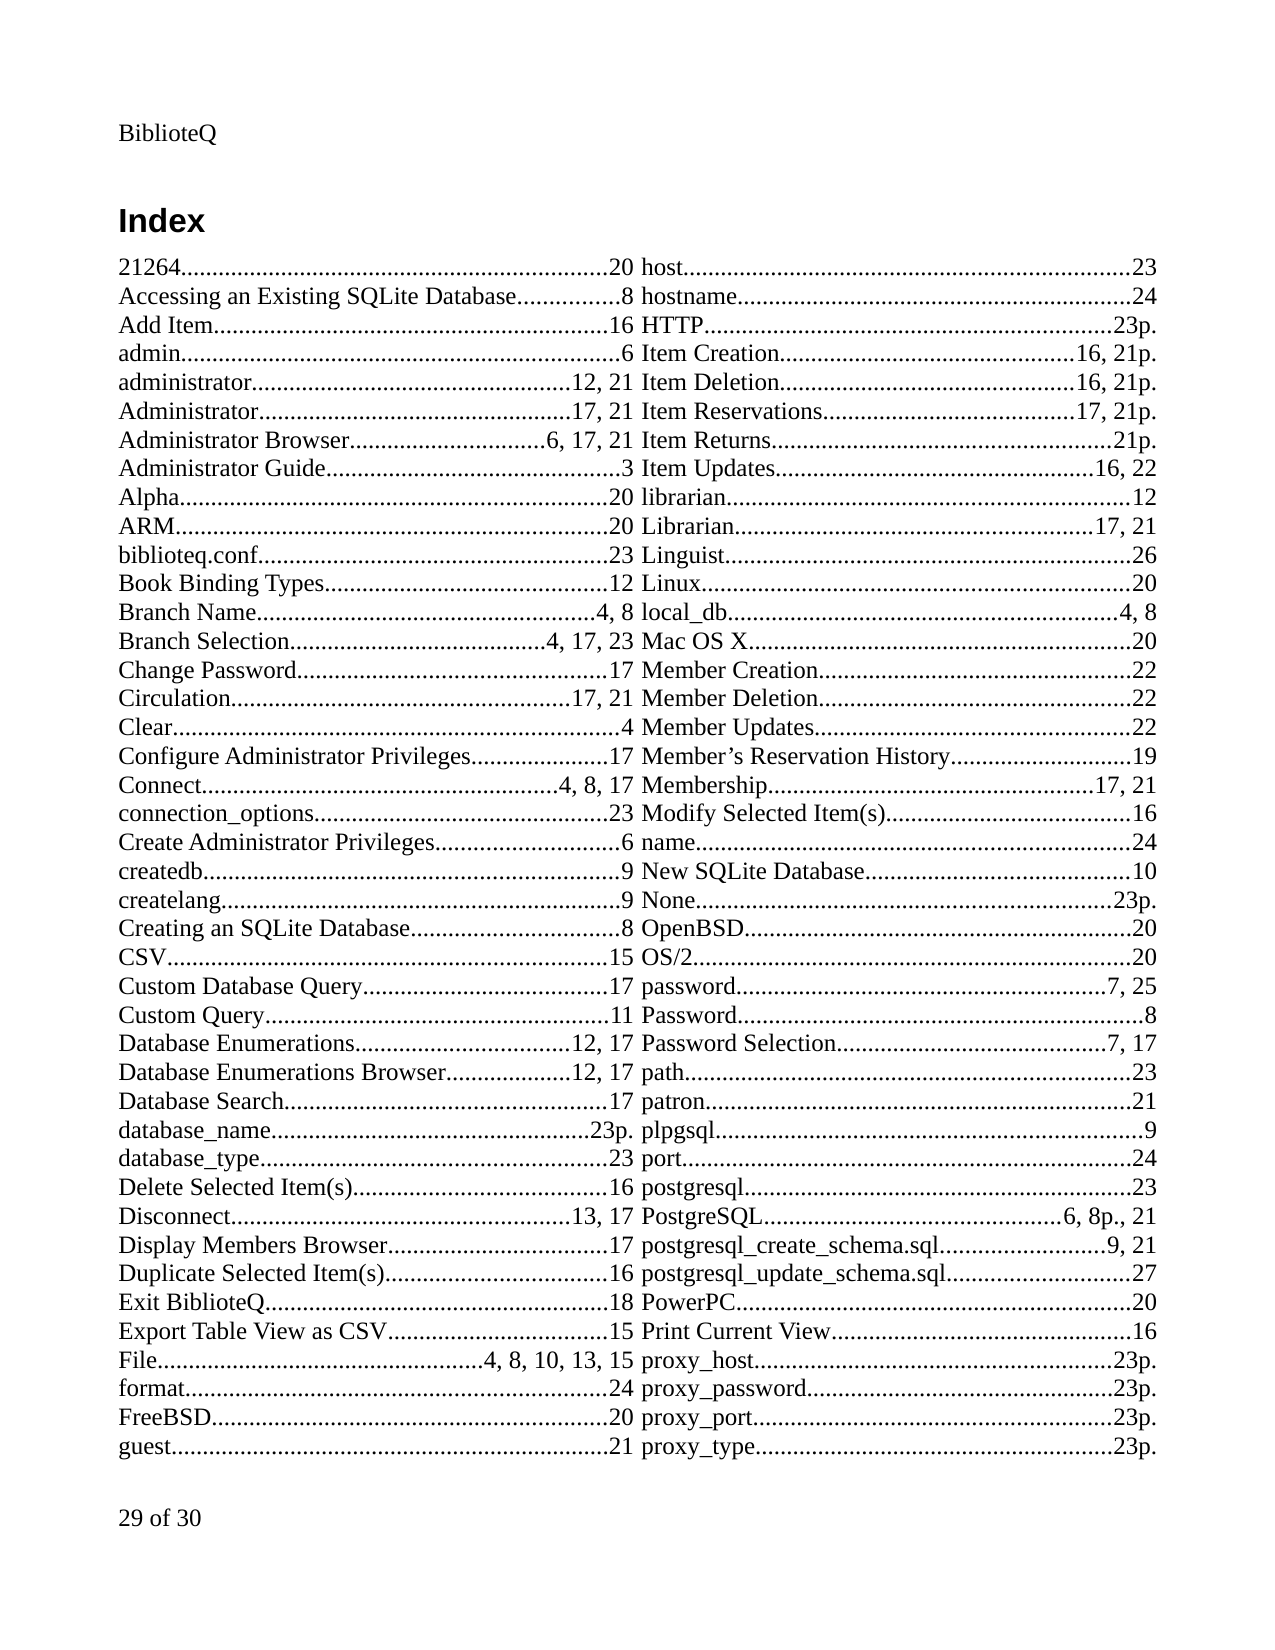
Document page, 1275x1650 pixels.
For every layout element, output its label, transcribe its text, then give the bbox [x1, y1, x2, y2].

text Item Reservations 17, 21p. [641, 396, 1157, 425]
text Librarian 17, 21 [641, 511, 1157, 540]
text PowerPC 20 [641, 1287, 1157, 1316]
text Linguist 26 [641, 540, 1157, 568]
text Exit BiblioteQ 18 [118, 1287, 634, 1316]
text Create Administrator Privileges 6 [118, 827, 634, 856]
text New SQLite Database 10 [641, 856, 1157, 885]
text Database Enumerations 12, 17 [118, 1028, 634, 1057]
text Password Selection 7, 17 [641, 1028, 1157, 1057]
text Book Binding Types 12 [118, 568, 634, 597]
text None 23p. [641, 885, 1157, 913]
text postgresql_create_schema.sql 9, 21 [641, 1230, 1157, 1258]
text Administrator Guide 3 [118, 453, 634, 482]
text Connect 4, 8, 17 [118, 770, 634, 798]
text postgresql 23 [641, 1172, 1157, 1201]
text admin 6 [118, 338, 634, 367]
text Member’s Reservation History 19 [641, 741, 1157, 770]
text hostname 24 [641, 281, 1157, 310]
text database_type 23 [118, 1143, 634, 1172]
text Duplicate Selected Item(s) 16 [118, 1258, 634, 1287]
text path 23 [641, 1057, 1157, 1086]
text host 23 [641, 252, 1157, 281]
text OS/2 20 [641, 942, 1157, 971]
text Branch Selection 4, 17, 23 [118, 626, 634, 655]
text Custom Query 11 [118, 1000, 634, 1028]
text biblioteq.conf 23 [118, 540, 634, 568]
text Display Members Browser 17 [118, 1230, 634, 1258]
text 21264 20 [118, 252, 634, 281]
text Modify Selected Item(s) 16 [641, 798, 1157, 827]
text Password 8 [641, 1000, 1157, 1028]
text HTTP 23p. [641, 310, 1157, 338]
text password 7, 25 [641, 971, 1157, 1000]
text Add Item 16 [118, 310, 634, 338]
text CSV 15 [118, 942, 634, 971]
text format 24 [118, 1373, 634, 1402]
text connection_options 23 [118, 798, 634, 827]
text proxy_password 23p. [641, 1373, 1157, 1402]
text ARM 20 [118, 511, 634, 540]
text database_name 23p. [118, 1115, 634, 1143]
text Database Enumerations Browser 12, 17 [118, 1057, 634, 1086]
text Alpha 20 [118, 482, 634, 511]
text Accessing an Existing SQLite Database 8 [118, 281, 634, 310]
text Linux 20 [641, 568, 1157, 597]
text librarian 12 [641, 482, 1157, 511]
text proxy_type 23p. [641, 1431, 1157, 1460]
text postgresql_update_schema.sql 27 [641, 1258, 1157, 1287]
text Change Password 17 [118, 655, 634, 683]
text PostgreSQL 6, 8p., 21 [641, 1201, 1157, 1230]
text Mac OS X 20 [641, 626, 1157, 655]
text guest 21 [118, 1431, 634, 1460]
subtitle Index [118, 201, 1157, 240]
text Creating an SQLite Database 8 [118, 913, 634, 942]
text Member Deletion 22 [641, 683, 1157, 712]
text Administrator 17, 21 [118, 396, 634, 425]
text Configure Administrator Privileges 17 [118, 741, 634, 770]
text local_db 4, 8 [641, 597, 1157, 626]
text port 24 [641, 1143, 1157, 1172]
text proxy_host 23p. [641, 1345, 1157, 1373]
text Item Returns 21p. [641, 425, 1157, 453]
text patron 21 [641, 1086, 1157, 1115]
text Clear 4 [118, 712, 634, 741]
text Print Current View 16 [641, 1316, 1157, 1345]
text Administrator Browser 6, 17, 21 [118, 425, 634, 453]
text Circulation 17, 21 [118, 683, 634, 712]
text plpgsql 9 [641, 1115, 1157, 1143]
text createlang 9 [118, 885, 634, 913]
text name 24 [641, 827, 1157, 856]
text File 4, 8, 10, 13, 15 [118, 1345, 634, 1373]
text FreeBSD 20 [118, 1402, 634, 1431]
text Custom Database Query 17 [118, 971, 634, 1000]
text Delete Selected Item(s) 16 [118, 1172, 634, 1201]
text Export Table View as CSV 15 [118, 1316, 634, 1345]
text Item Deletion 16, 21p. [641, 367, 1157, 396]
text Membership 17, 21 [641, 770, 1157, 798]
text Item Updates 16, 22 [641, 453, 1157, 482]
text OpenBSD 20 [641, 913, 1157, 942]
text Member Updates 22 [641, 712, 1157, 741]
text Database Search 17 [118, 1086, 634, 1115]
text administrator 12, 21 [118, 367, 634, 396]
text Member Creation 22 [641, 655, 1157, 683]
text Branch Name 4, 8 [118, 597, 634, 626]
text proxy_port 23p. [641, 1402, 1157, 1431]
text Disconnect 13, 17 [118, 1201, 634, 1230]
text createdb 9 [118, 856, 634, 885]
text Item Creation 16, 21p. [641, 338, 1157, 367]
